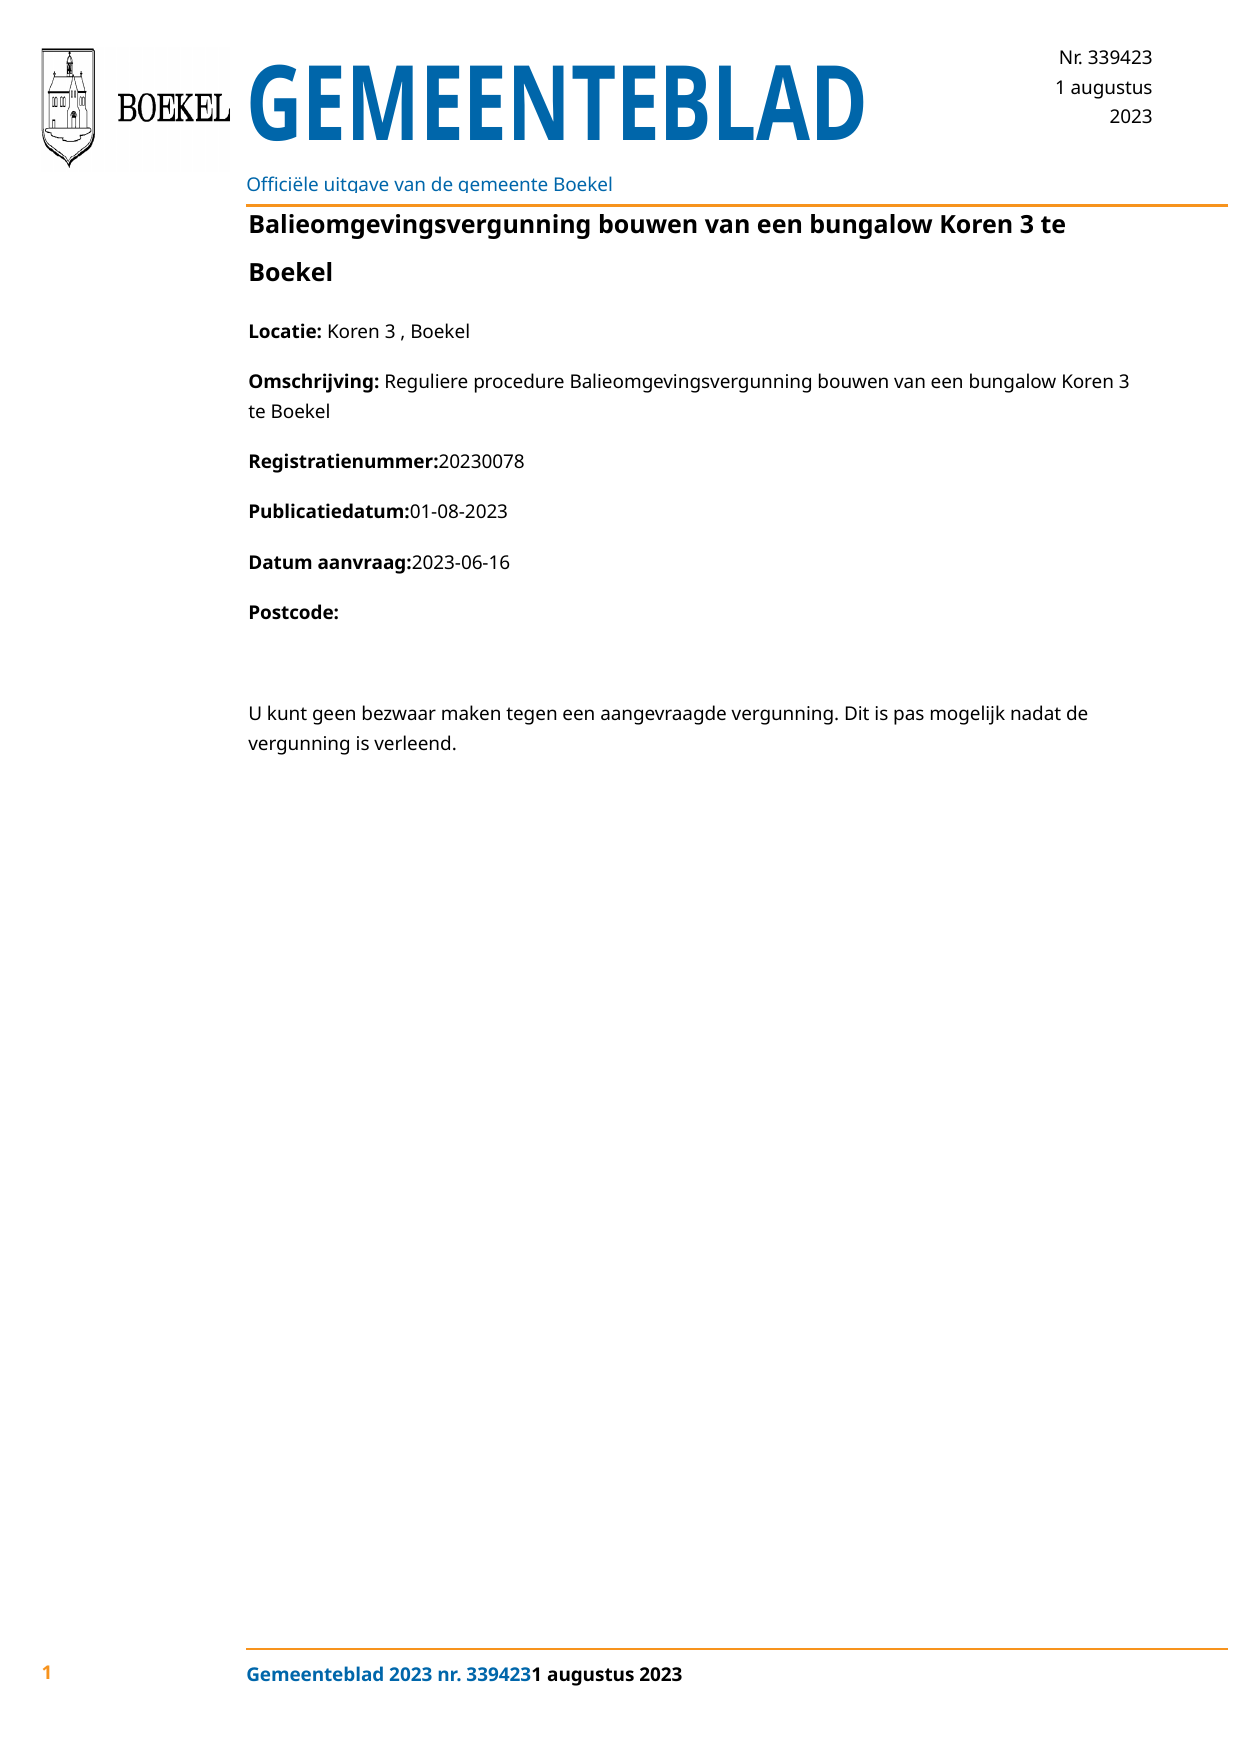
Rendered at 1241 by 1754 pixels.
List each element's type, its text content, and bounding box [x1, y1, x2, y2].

text Registratienummer:20230078 [248, 448, 1152, 474]
text Publicatiedatum:01-08-2023 [248, 499, 1152, 524]
text Datum aanvraag:2023-06-16 [248, 549, 1152, 575]
text U kunt geen bezwaar maken tegen een aangevraagde vergunning. Dit is pas mogelijk nadat de vergunning is verleend. [248, 700, 1152, 756]
text Postcode: [248, 599, 1152, 625]
picture [41, 47, 231, 172]
text Balieomgevingsvergunning bouwen van een bungalow Koren 3 te Boekel [248, 207, 1152, 288]
text Omschrijving: Reguliere procedure Balieomgevingsvergunning bouwen van een bungalow Koren 3 te Boekel [248, 368, 1152, 424]
text Locatie: Koren 3 , Boekel [248, 318, 1152, 344]
